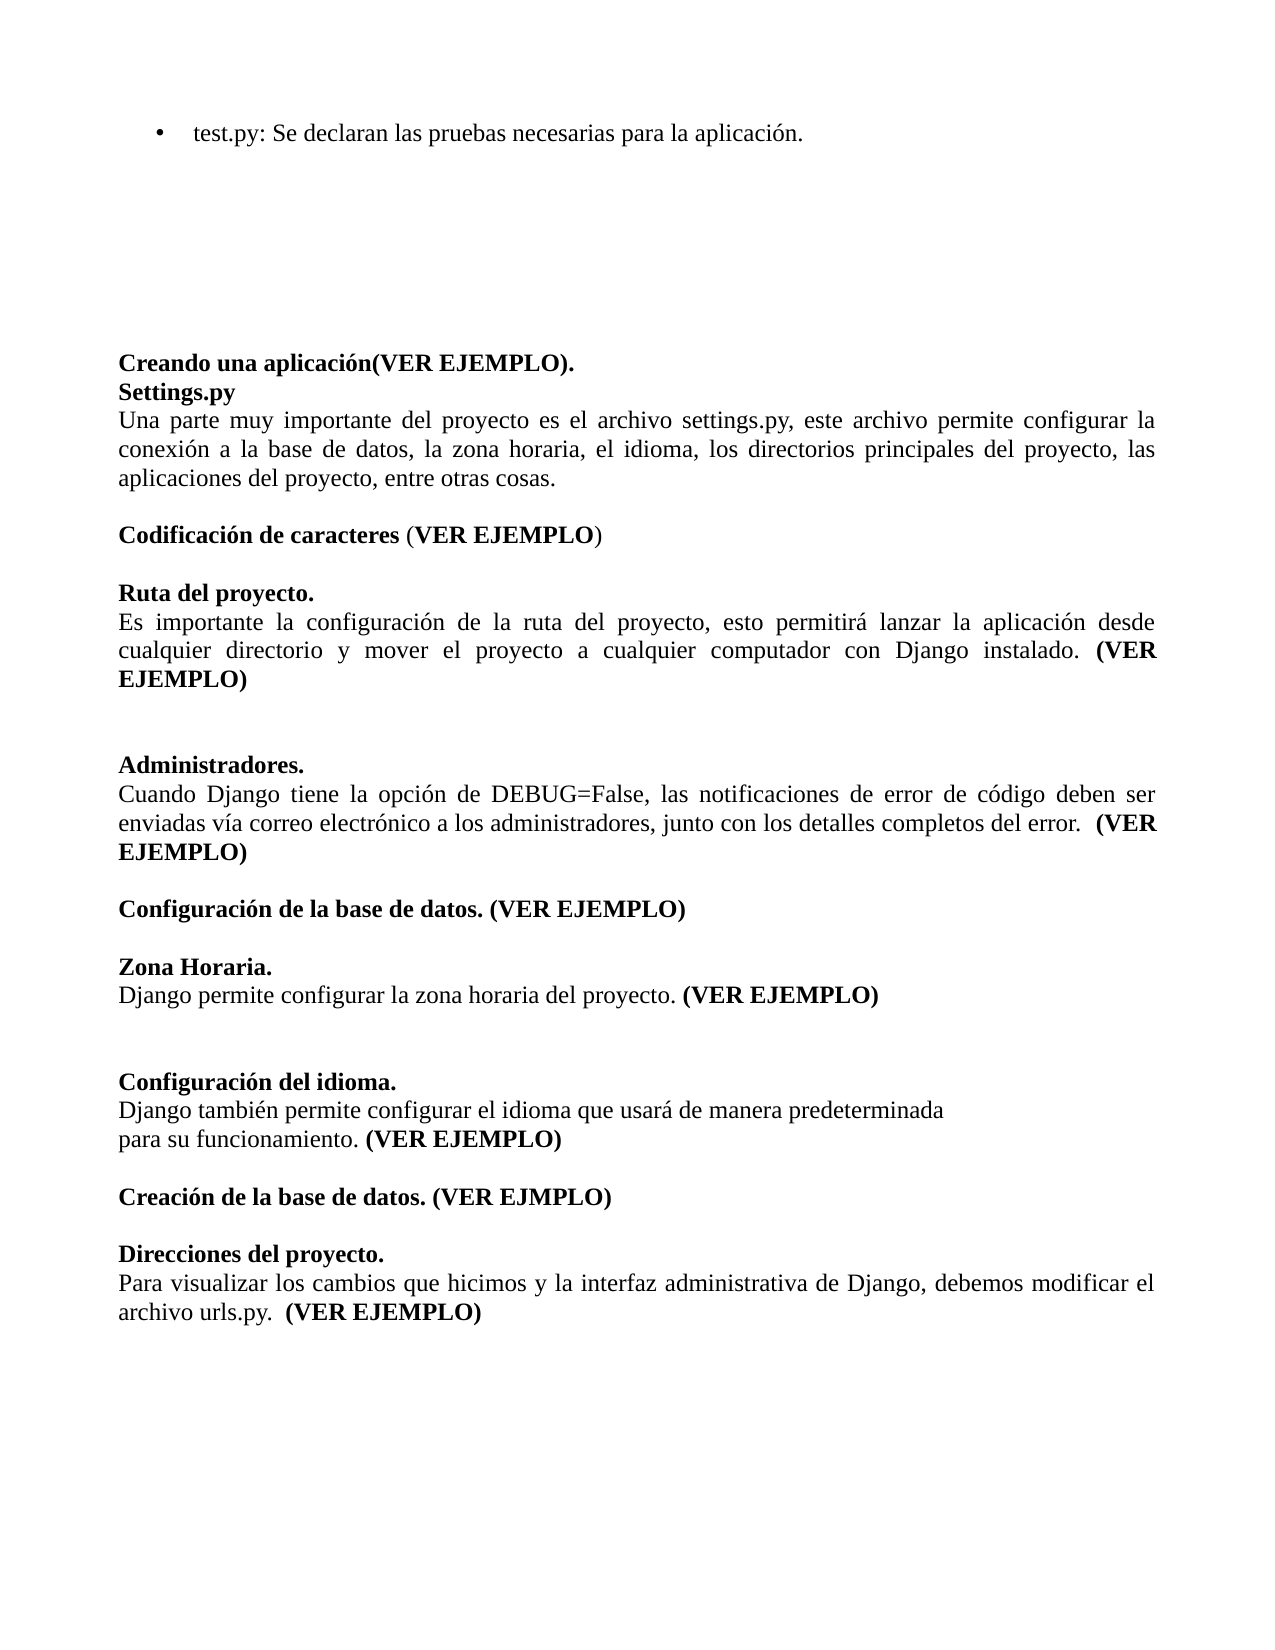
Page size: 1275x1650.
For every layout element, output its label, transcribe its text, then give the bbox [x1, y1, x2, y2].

text Codificación de caracteres (VER EJEMPLO) [118, 521, 1157, 549]
text Django también permite configurar el idioma que usará de manera predeterminada [118, 1096, 1157, 1124]
text Direcciones del proyecto. [118, 1239, 1157, 1268]
text Configuración de la base de datos. (VER EJEMPLO) [118, 894, 1157, 923]
text Configuración del idioma. [118, 1067, 1157, 1096]
text Django permite configurar la zona horaria del proyecto. (VER EJEMPLO) [118, 981, 1157, 1009]
list test.py: Se declaran las pruebas necesarias para la aplicación. [156, 118, 1157, 147]
text Es importante la configuración de la ruta del proyecto, esto permitirá lanzar la aplicación desde cualquier directorio y mover el proyecto a cualquier computador con Django instalado. (VER EJEMPLO) [118, 607, 1157, 693]
text Una parte muy importante del proyecto es el archivo settings.py, este archivo permite configurar la conexión a la base de datos, la zona horaria, el idioma, los directorios principales del proyecto, las aplicaciones del proyecto, entre otras cosas. [118, 406, 1157, 492]
text Creando una aplicación(VER EJEMPLO). [118, 348, 1157, 377]
text Ruta del proyecto. [118, 578, 1157, 607]
text Cuando Django tiene la opción de DEBUG=False, las notificaciones de error de código deben ser enviadas vía correo electrónico a los administradores, junto con los detalles completos del error. (VER EJEMPLO) [118, 779, 1157, 866]
text Para visualizar los cambios que hicimos y la interfaz administrativa de Django, debemos modificar el archivo urls.py. (VER EJEMPLO) [118, 1268, 1157, 1326]
text Creación de la base de datos. (VER EJMPLO) [118, 1182, 1157, 1211]
text para su funcionamiento. (VER EJEMPLO) [118, 1124, 1157, 1153]
text Zona Horaria. [118, 952, 1157, 981]
text Settings.py [118, 377, 1157, 406]
text Administradores. [118, 751, 1157, 779]
